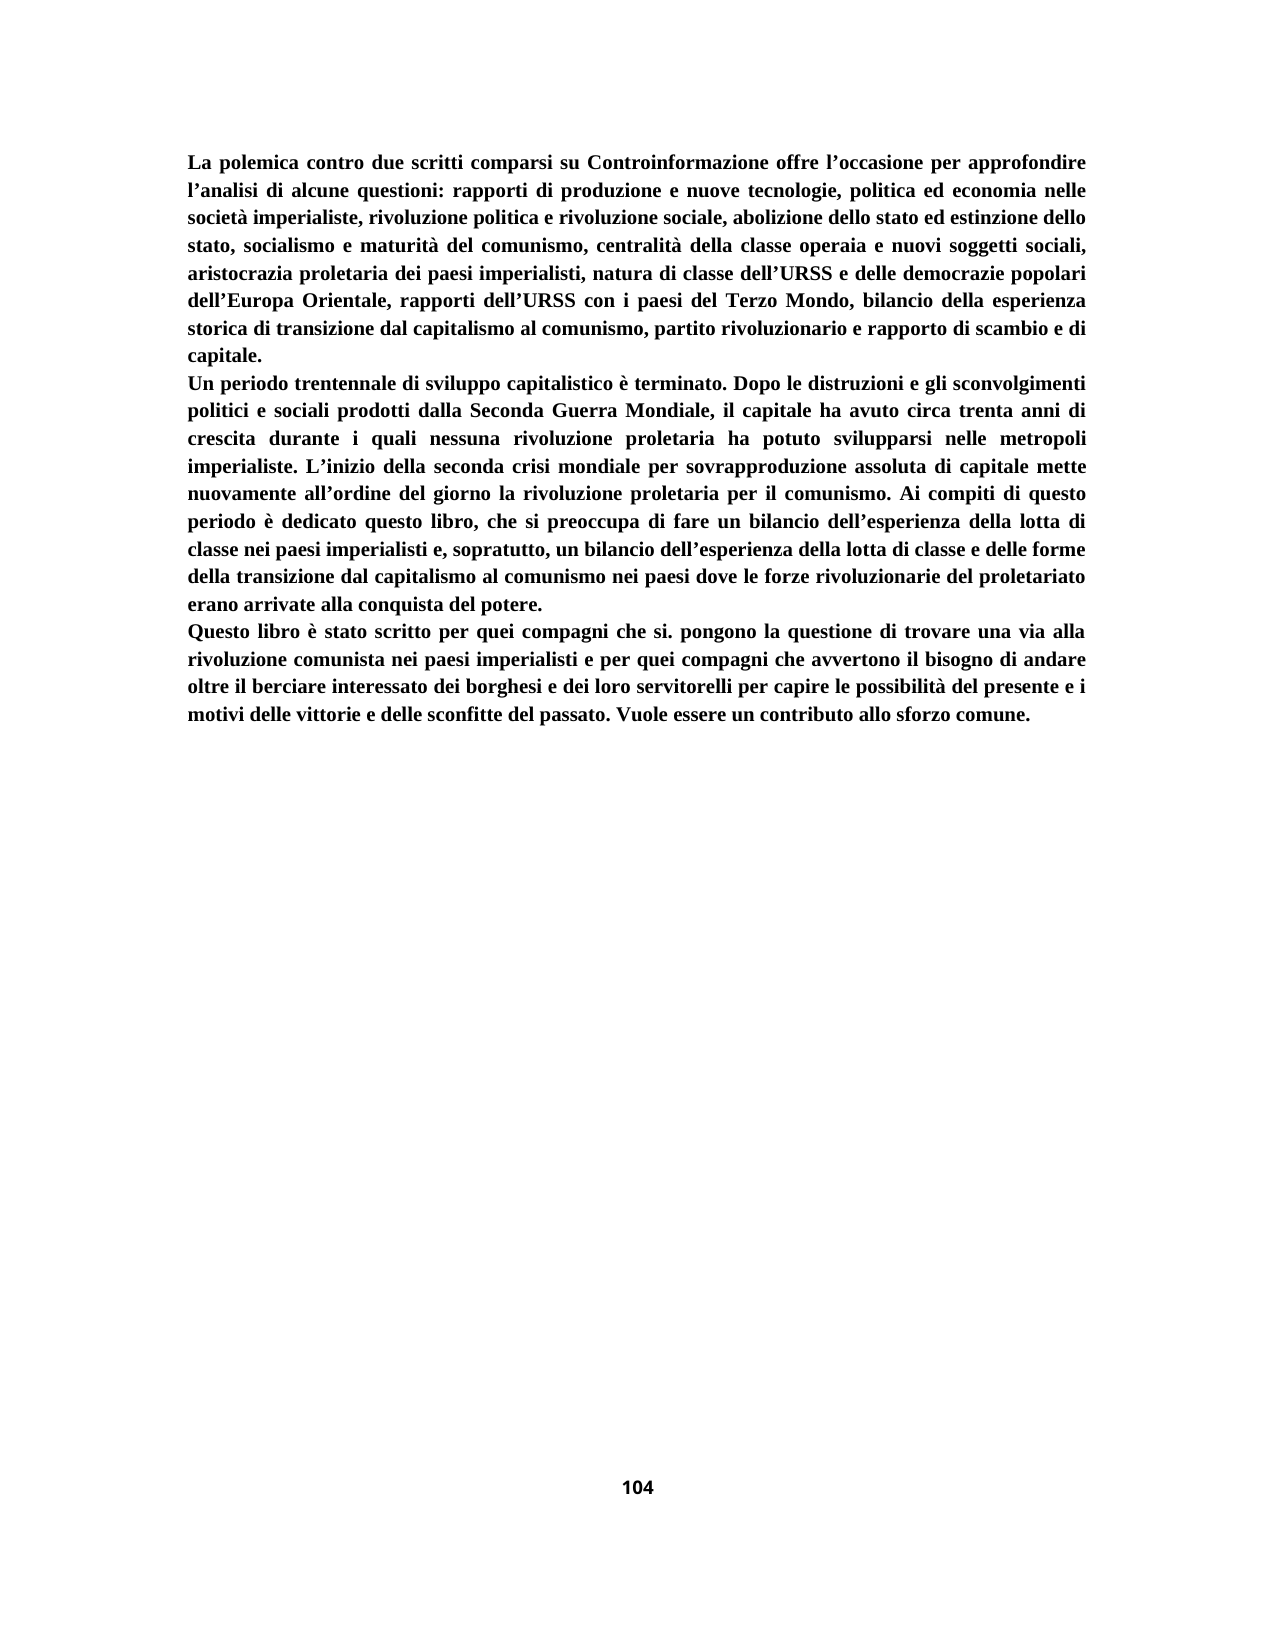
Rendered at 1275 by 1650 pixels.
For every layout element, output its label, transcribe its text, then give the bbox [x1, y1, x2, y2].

text Questo libro è stato scritto per quei compagni che si. pongono la questione di trovare una via alla rivoluzione comunista nei paesi imperialisti e per quei compagni che avvertono il bisogno di andare oltre il berciare interessato dei borghesi e dei loro servitorelli per capire le possibilità del presente e i motivi delle vittorie e delle sconfitte del passato. Vuole essere un contributo allo sforzo comune. [187, 619, 1087, 726]
text La polemica contro due scritti comparsi su Controinformazione offre l’occasione per approfondire l’analisi di alcune questioni: rapporti di produzione e nuove tecnologie, politica ed economia nelle società imperialiste, rivoluzione politica e rivoluzione sociale, abolizione dello stato ed estinzione dello stato, socialismo e maturità del comunismo, centralità della classe operaia e nuovi soggetti sociali, aristocrazia proletaria dei paesi imperialisti, natura di classe dell’URSS e delle democrazie popolari dell’Europa Orientale, rapporti dell’URSS con i paesi del Terzo Mondo, bilancio della esperienza storica di transizione dal capitalismo al comunismo, partito rivoluzionario e rapporto di scambio e di capitale. [187, 150, 1087, 367]
text Un periodo trentennale di sviluppo capitalistico è terminato. Dopo le distruzioni e gli sconvolgimenti politici e sociali prodotti dalla Seconda Guerra Mondiale, il capitale ha avuto circa trenta anni di crescita durante i quali nessuna rivoluzione proletaria ha potuto svilupparsi nelle metropoli imperialiste. L’inizio della seconda crisi mondiale per sovrapproduzione assoluta di capitale mette nuovamente all’ordine del giorno la rivoluzione proletaria per il comunismo. Ai compiti di questo periodo è dedicato questo libro, che si preoccupa di fare un bilancio dell’esperienza della lotta di classe nei paesi imperialisti e, sopratutto, un bilancio dell’esperienza della lotta di classe e delle forme della transizione dal capitalismo al comunismo nei paesi dove le forze rivoluzionarie del proletariato erano arrivate alla conquista del potere. [187, 371, 1087, 616]
